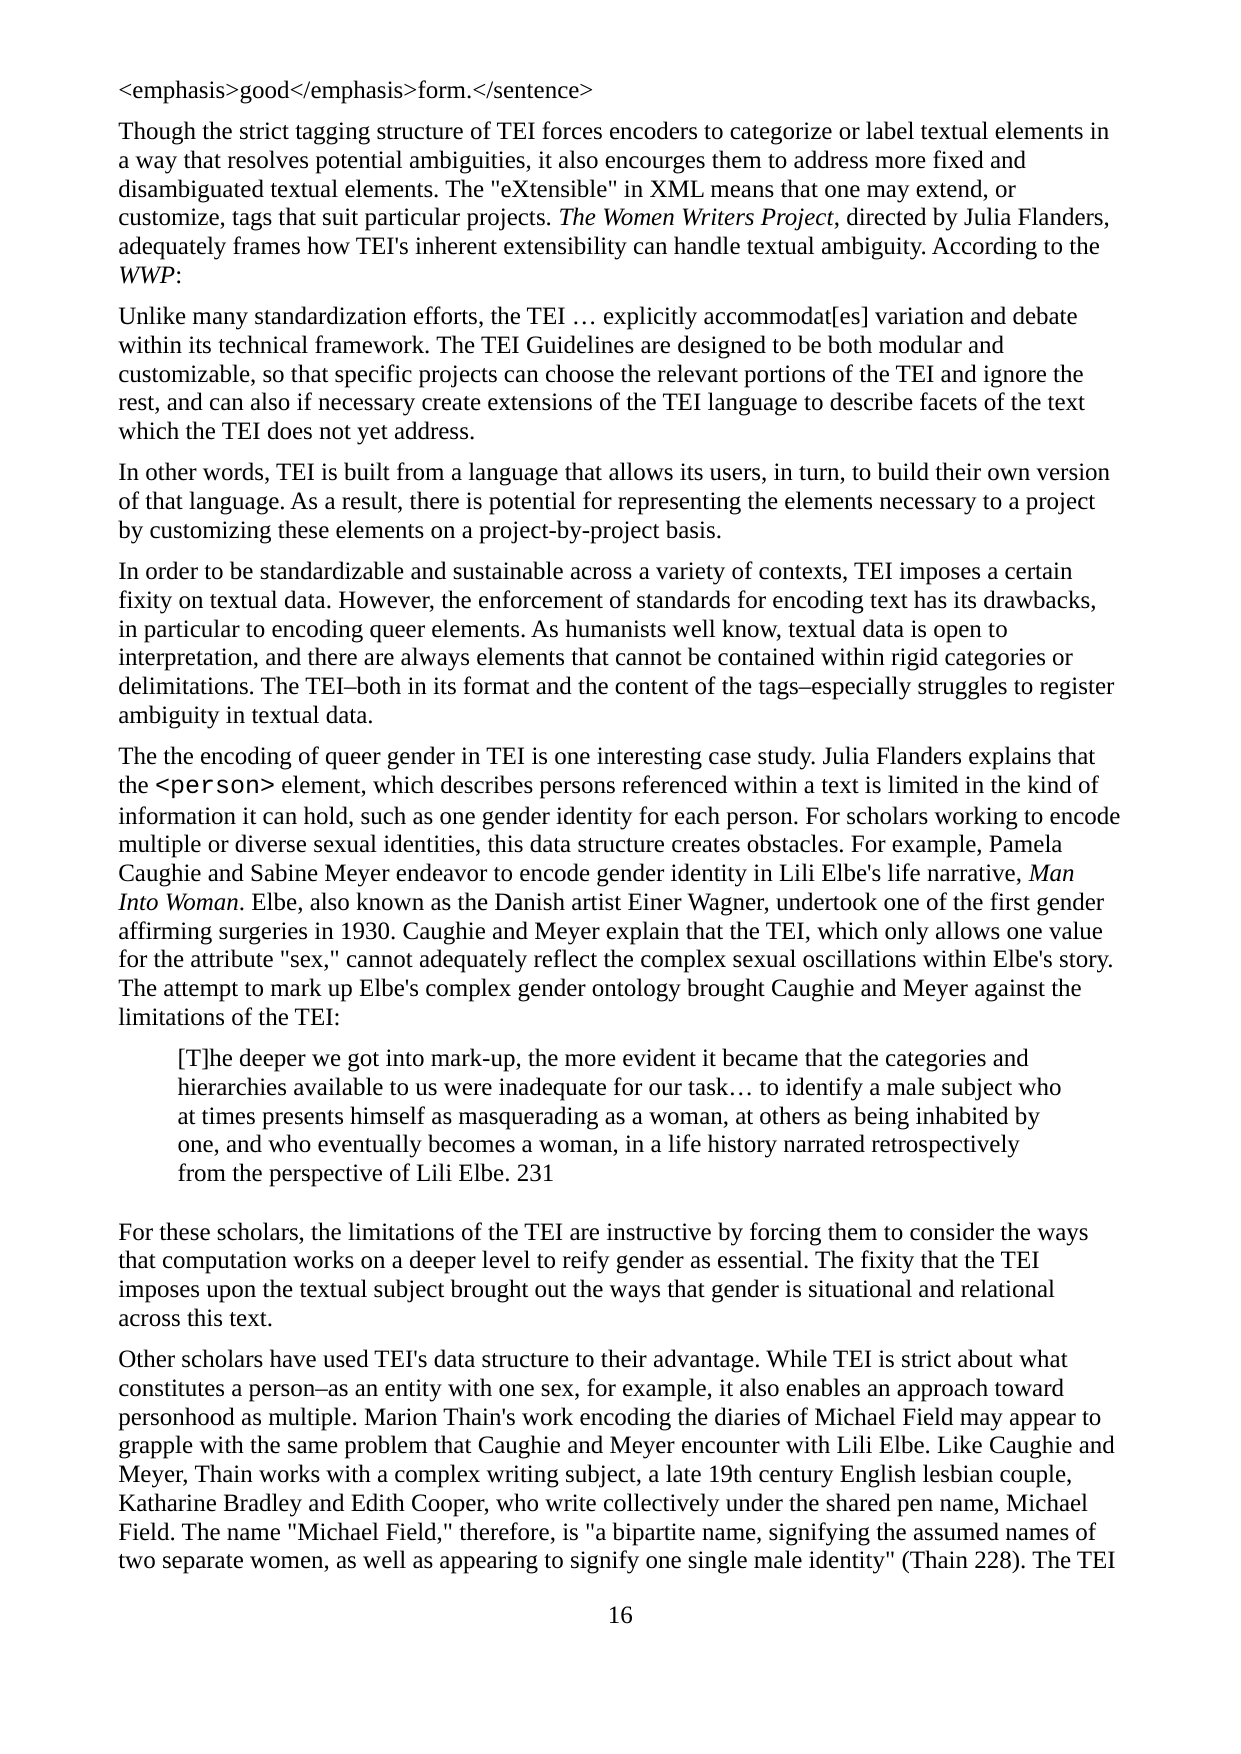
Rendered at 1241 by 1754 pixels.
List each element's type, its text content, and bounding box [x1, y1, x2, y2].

text [T]he deeper we got into mark-up, the more evident it became that the categories and hierarchies available to us were inadequate for our task… to identify a male subject who at times presents himself as masquerading as a woman, at others as being inhabited by one, and who eventually becomes a woman, in a life history narrated retrospectively from the perspective of Lili Elbe. 231 [177, 1043, 1063, 1187]
text Other scholars have used TEI's data structure to their advantage. While TEI is strict about what constitutes a person–as an entity with one sex, for example, it also enables an approach toward personhood as multiple. Marion Thain's work encoding the diaries of Michael Field may appear to grapple with the same problem that Caughie and Meyer encounter with Lili Elbe. Like Caughie and Meyer, Thain works with a complex writing subject, a late 19th century English lesbian couple, Katharine Bradley and Edith Cooper, who write collectively under the shared pen name, Michael Field. The name "Michael Field," therefore, is "a bipartite name, signifying the assumed names of two separate women, as well as appearing to signify one single male identity" (Thain 228). The TEI [118, 1344, 1122, 1574]
text Though the strict tagging structure of TEI forces encoders to categorize or label textual elements in a way that resolves potential ambiguities, it also encourges them to address more fixed and disambiguated textual elements. The "eXtensible" in XML means that one may extend, or customize, tags that suit particular projects. The Women Writers Project, directed by Julia Flanders, adequately frames how TEI's inherent extensibility can handle textual ambiguity. According to the WWP: [118, 116, 1122, 289]
text In order to be standardizable and sustainable across a variety of contexts, TEI imposes a certain fixity on textual data. However, the enforcement of standards for encoding text has its drawbacks, in particular to encoding queer elements. As humanists well know, textual data is open to interpretation, and there are always elements that cannot be contained within rigid categories or delimitations. The TEI–both in its format and the content of the tags–especially struggles to register ambiguity in textual data. [118, 556, 1122, 729]
text <emphasis>good</emphasis>form.</sentence> [118, 75, 1122, 104]
text The the encoding of queer gender in TEI is one interesting case study. Julia Flanders explains that the <person> element, which describes persons referenced within a text is limited in the kind of information it can hold, such as one gender identity for each person. For scholars working to encode multiple or diverse sexual identities, this data structure creates obstacles. For example, Pamela Caughie and Sabine Meyer endeavor to encode gender identity in Lili Elbe's life narrative, Man Into Woman. Elbe, also known as the Danish artist Einer Wagner, undertook one of the first gender affirming surgeries in 1930. Caughie and Meyer explain that the TEI, which only allows one value for the attribute "sex," cannot adequately reflect the complex sexual oscillations within Elbe's story. The attempt to mark up Elbe's complex gender ontology brought Caughie and Meyer against the limitations of the TEI: [118, 741, 1122, 1031]
text For these scholars, the limitations of the TEI are instructive by forcing them to consider the ways that computation works on a deeper level to reify gender as essential. The fixity that the TEI imposes upon the textual subject brought out the ways that gender is situational and relational across this text. [118, 1217, 1122, 1332]
text Unlike many standardization efforts, the TEI … explicitly accommodat[es] variation and debate within its technical framework. The TEI Guidelines are designed to be both modular and customizable, so that specific projects can choose the relevant portions of the TEI and ignore the rest, and can also if necessary create extensions of the TEI language to describe facets of the text which the TEI does not yet address. [118, 301, 1122, 445]
text In other words, TEI is built from a language that allows its users, in turn, to build their own version of that language. As a result, there is potential for representing the elements necessary to a project by customizing these elements on a project-by-project basis. [118, 457, 1122, 544]
